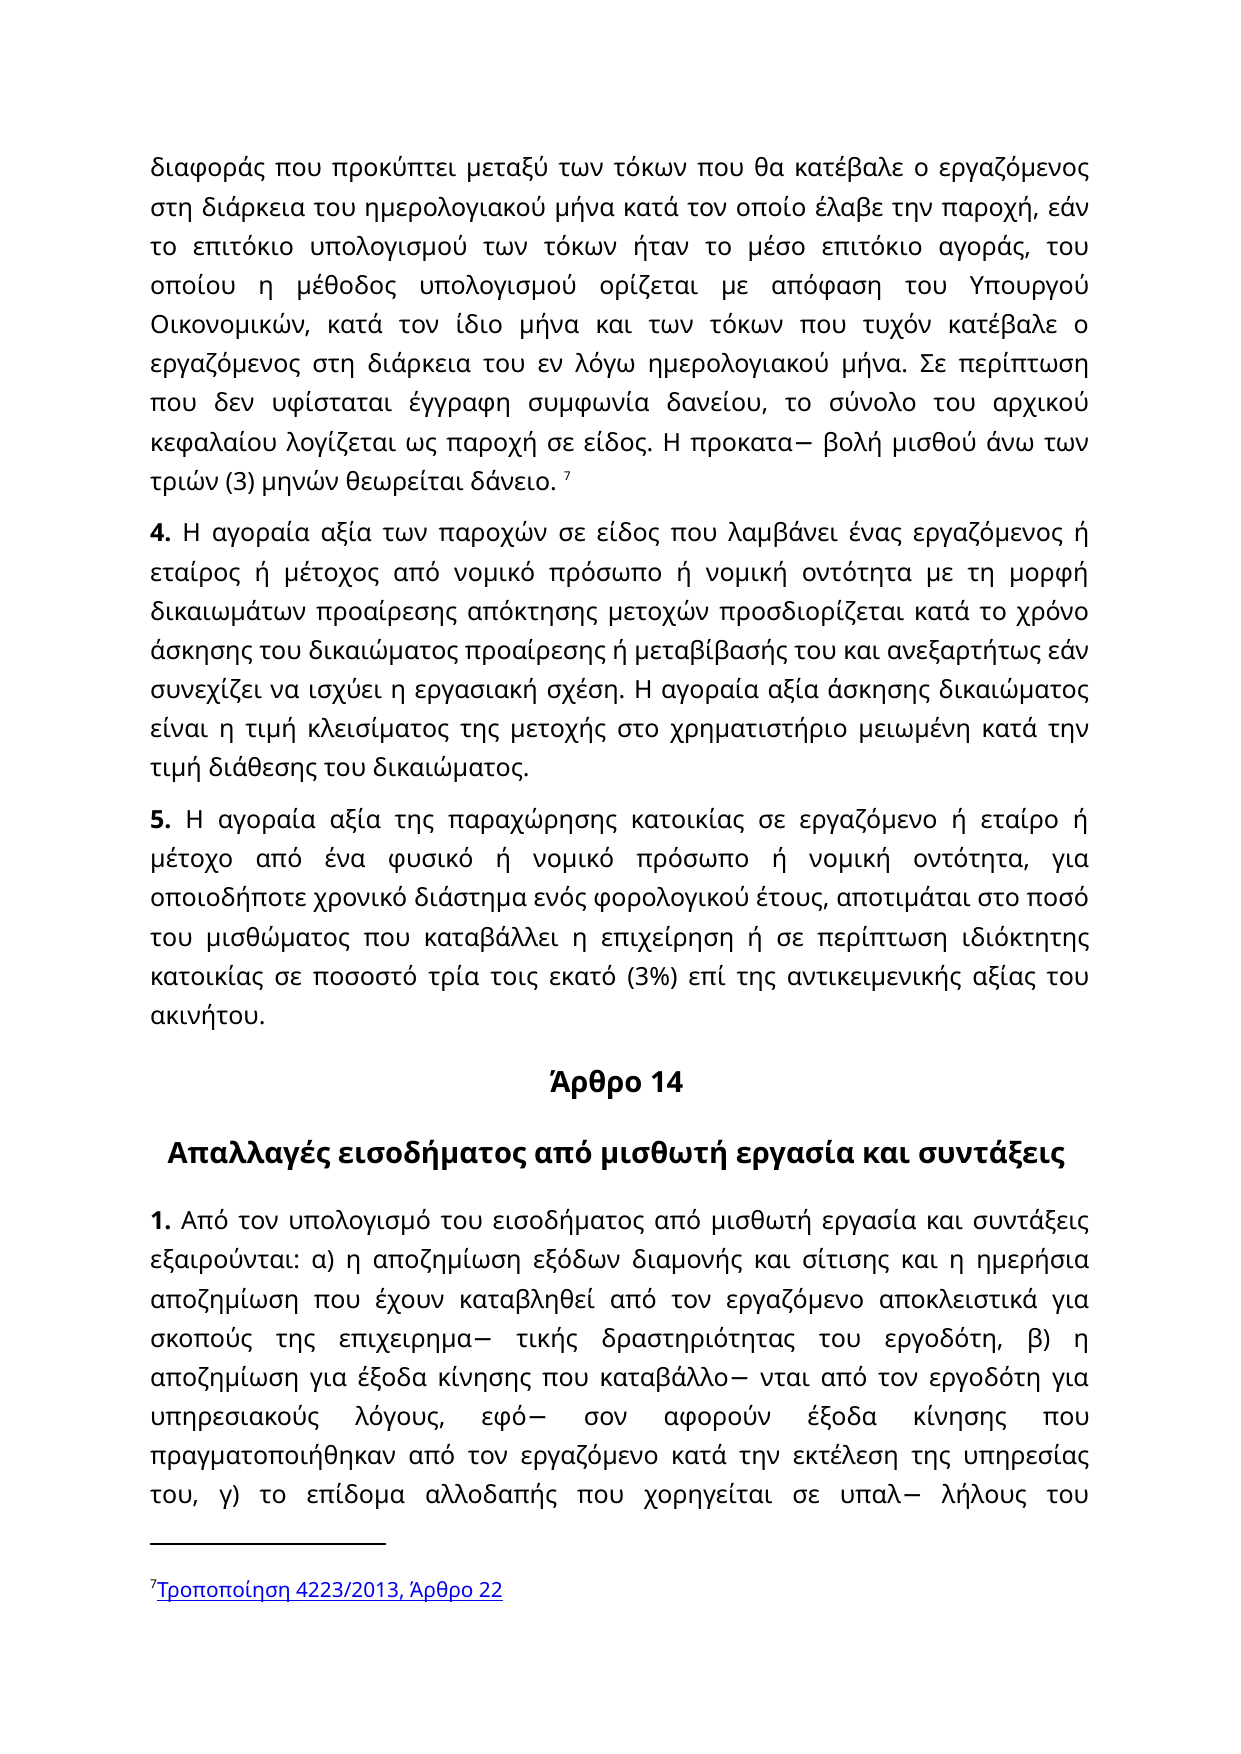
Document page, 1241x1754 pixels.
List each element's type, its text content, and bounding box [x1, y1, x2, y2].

text 4. Η αγοραία αξία των παροχών σε είδος που λαμβάνει ένας εργαζόμενος ή εταίρος ή μέτοχος από νομικό πρόσωπο ή νομική οντότητα με τη μορφή δικαιωμάτων προαίρεσης απόκτησης μετοχών προσδιορίζεται κατά το χρόνο άσκησης του δικαιώματος προαίρεσης ή μεταβίβασής του και ανεξαρτήτως εάν συνεχίζει να ισχύει η εργασιακή σχέση. Η αγοραία αξία άσκησης δικαιώματος είναι η τιμή κλεισίματος της μετοχής στο χρηματιστήριο μειωμένη κατά την τιμή διάθεσης του δικαιώματος. [150, 515, 1090, 784]
subtitle Απαλλαγές εισοδήματος από μισθωτή εργασία και συντάξεις [150, 1132, 1090, 1172]
text Τροποποίηση 4223/2013, Άρθρο 22 [150, 1576, 1090, 1604]
text 1. Από τον υπολογισμό του εισοδήματος από μισθωτή εργασία και συντάξεις εξαιρούνται: α) η αποζημίωση εξόδων διαμονής και σίτισης και η ημερήσια αποζημίωση που έχουν καταβληθεί από τον εργαζόμενο αποκλειστικά για σκοπούς της επιχειρημα− τικής δραστηριότητας του εργοδότη, β) η αποζημίωση για έξοδα κίνησης που καταβάλλο− νται από τον εργοδότη για υπηρεσιακούς λόγους, εφό− σον αφορούν έξοδα κίνησης που πραγματοποιήθηκαν από τον εργαζόμενο κατά την εκτέλεση της υπηρεσίας του, γ) το επίδομα αλλοδαπής που χορηγείται σε υπαλ− λήλους του [150, 1203, 1090, 1511]
subtitle Άρθρο 14 [150, 1062, 1090, 1101]
text 5. Η αγοραία αξία της παραχώρησης κατοικίας σε εργαζόμενο ή εταίρο ή μέτοχο από ένα φυσικό ή νομικό πρόσωπο ή νομική οντότητα, για οποιοδήποτε χρονικό διάστημα ενός φορολογικού έτους, αποτιμάται στο ποσό του μισθώματος που καταβάλλει η επιχείρηση ή σε περίπτωση ιδιόκτητης κατοικίας σε ποσοστό τρία τοις εκατό (3%) επί της αντικειμενικής αξίας του ακινήτου. [150, 802, 1090, 1032]
text διαφοράς που προκύπτει μεταξύ των τόκων που θα κατέβαλε ο εργαζόμενος στη διάρκεια του ημερολογιακού μήνα κατά τον οποίο έλαβε την παροχή, εάν το επιτόκιο υπολογισμού των τόκων ήταν το μέσο επιτόκιο αγοράς, του οποίου η μέθοδος υπολογισμού ορίζεται με απόφαση του Υπουργού Οικονομικών, κατά τον ίδιο μήνα και των τόκων που τυχόν κατέβαλε ο εργαζόμενος στη διάρκεια του εν λόγω ημερολογιακού μήνα. Σε περίπτωση που δεν υφίσταται έγγραφη συμφωνία δανείου, το σύνολο του αρχικού κεφαλαίου λογίζεται ως παροχή σε είδος. Η προκατα− βολή μισθού άνω των τριών (3) μηνών θεωρείται δάνειο. [150, 150, 1090, 497]
